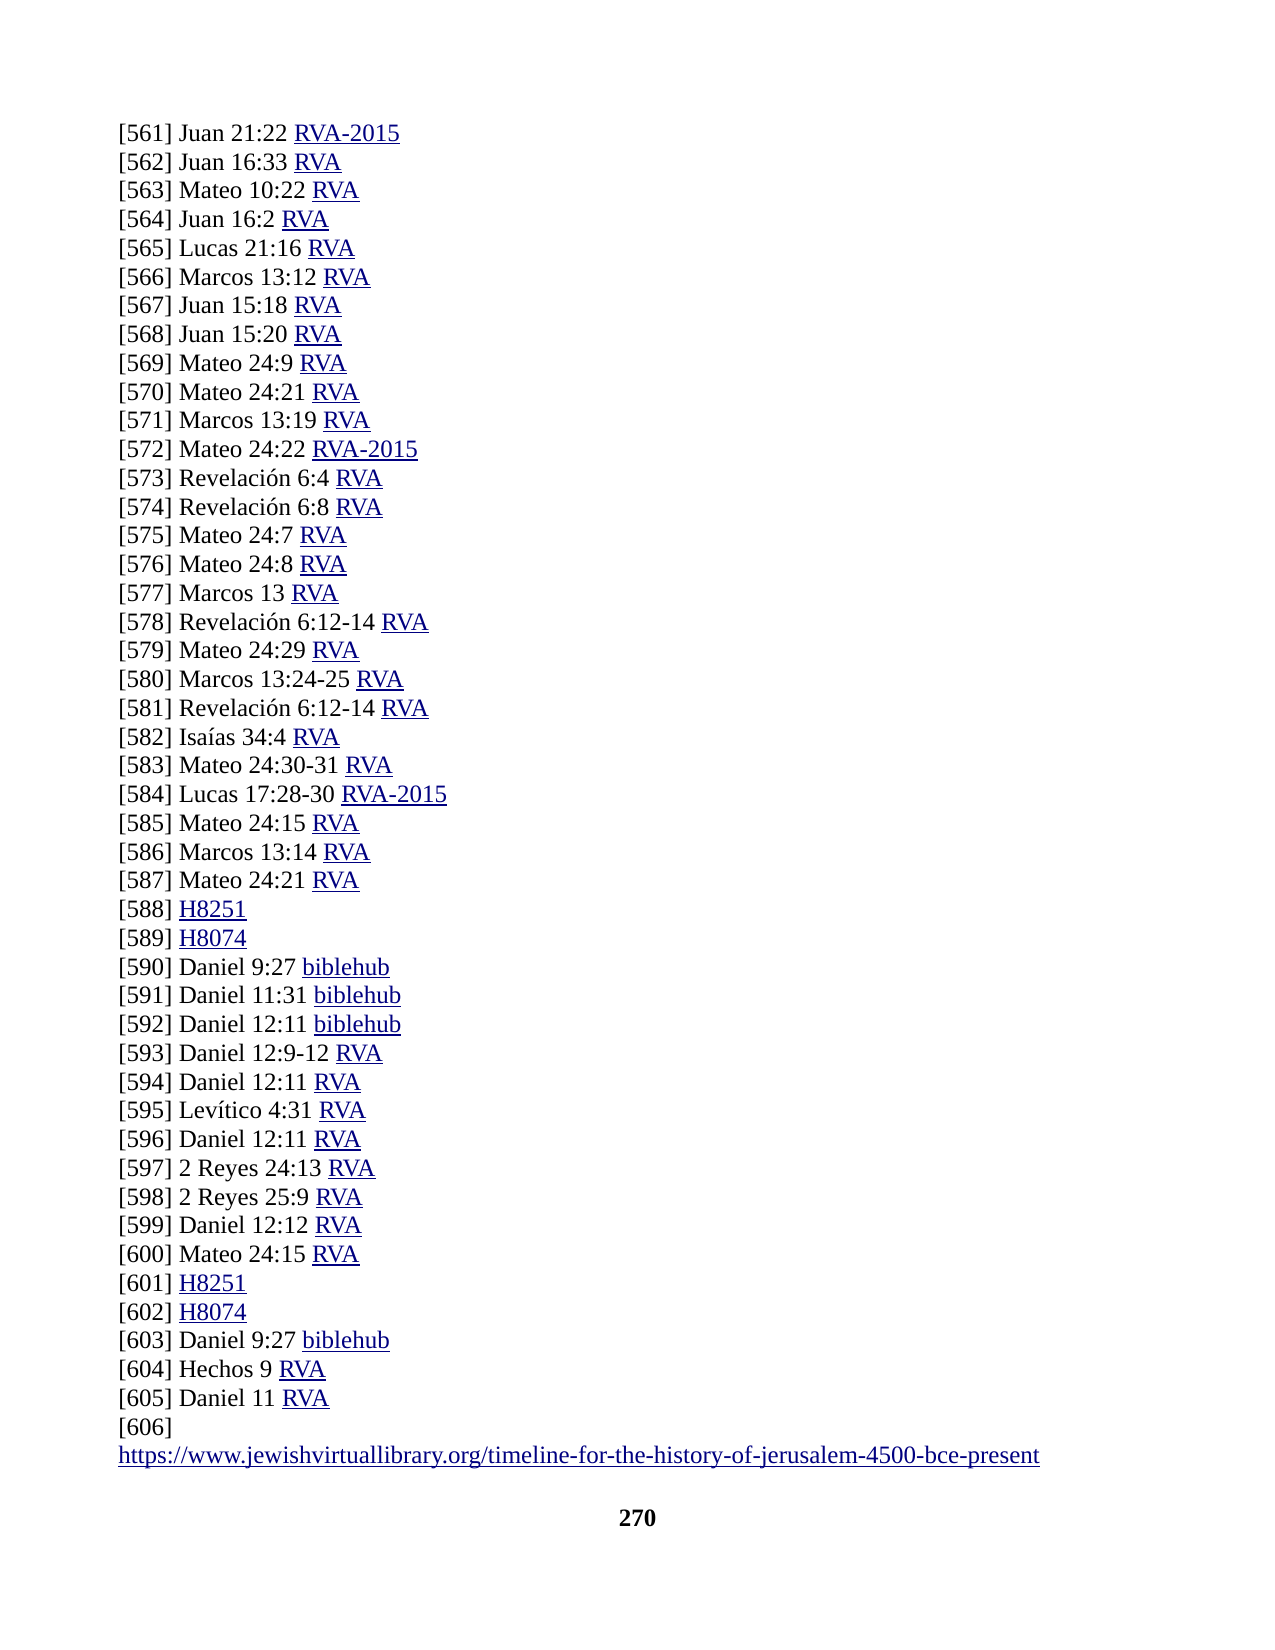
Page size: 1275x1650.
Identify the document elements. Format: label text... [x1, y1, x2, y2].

text Marcos 13:19 RVA [118, 406, 1157, 434]
text Mateo 24:9 RVA [118, 348, 1157, 377]
text Mateo 24:30-31 RVA [118, 751, 1157, 779]
text Juan 21:22 RVA-2015 [118, 118, 1157, 147]
text Mateo 24:8 RVA [118, 549, 1157, 578]
text Daniel 12:9-12 RVA [118, 1038, 1157, 1067]
text Juan 15:20 RVA [118, 319, 1157, 348]
text H8251 [118, 1268, 1157, 1297]
text Daniel 12:12 RVA [118, 1211, 1157, 1239]
text Marcos 13:24-25 RVA [118, 664, 1157, 693]
text Revelación 6:12-14 RVA [118, 693, 1157, 722]
text Revelación 6:12-14 RVA [118, 607, 1157, 636]
text Daniel 11 RVA [118, 1383, 1157, 1412]
text Daniel 11:31 biblehub [118, 981, 1157, 1009]
text Marcos 13:14 RVA [118, 837, 1157, 866]
text H8251 [118, 894, 1157, 923]
text H8074 [118, 923, 1157, 952]
text Mateo 24:21 RVA [118, 377, 1157, 406]
text Levítico 4:31 RVA [118, 1096, 1157, 1124]
text 2 Reyes 25:9 RVA [118, 1182, 1157, 1211]
text Juan 16:2 RVA [118, 204, 1157, 233]
text Mateo 24:15 RVA [118, 808, 1157, 837]
text Juan 16:33 RVA [118, 147, 1157, 176]
text Daniel 9:27 biblehub [118, 1326, 1157, 1354]
text H8074 [118, 1297, 1157, 1326]
text Revelación 6:4 RVA [118, 463, 1157, 492]
text Isaías 34:4 RVA [118, 722, 1157, 751]
text Hechos 9 RVA [118, 1354, 1157, 1383]
text Lucas 21:16 RVA [118, 233, 1157, 262]
text https://www.jewishvirtuallibrary.org/timeline-for-the-history-of-jerusalem-4500-bce-present [118, 1441, 1157, 1469]
text Marcos 13:12 RVA [118, 262, 1157, 291]
text Mateo 10:22 RVA [118, 176, 1157, 204]
text Marcos 13 RVA [118, 578, 1157, 607]
text Lucas 17:28-30 RVA-2015 [118, 779, 1157, 808]
text Revelación 6:8 RVA [118, 492, 1157, 521]
text Mateo 24:21 RVA [118, 866, 1157, 894]
text Mateo 24:7 RVA [118, 521, 1157, 549]
text Daniel 12:11 RVA [118, 1067, 1157, 1096]
text Daniel 9:27 biblehub [118, 952, 1157, 981]
text Daniel 12:11 RVA [118, 1124, 1157, 1153]
text Daniel 12:11 biblehub [118, 1009, 1157, 1038]
text Mateo 24:15 RVA [118, 1239, 1157, 1268]
text Juan 15:18 RVA [118, 291, 1157, 319]
text Mateo 24:29 RVA [118, 636, 1157, 664]
text 2 Reyes 24:13 RVA [118, 1153, 1157, 1182]
text Mateo 24:22 RVA-2015 [118, 434, 1157, 463]
